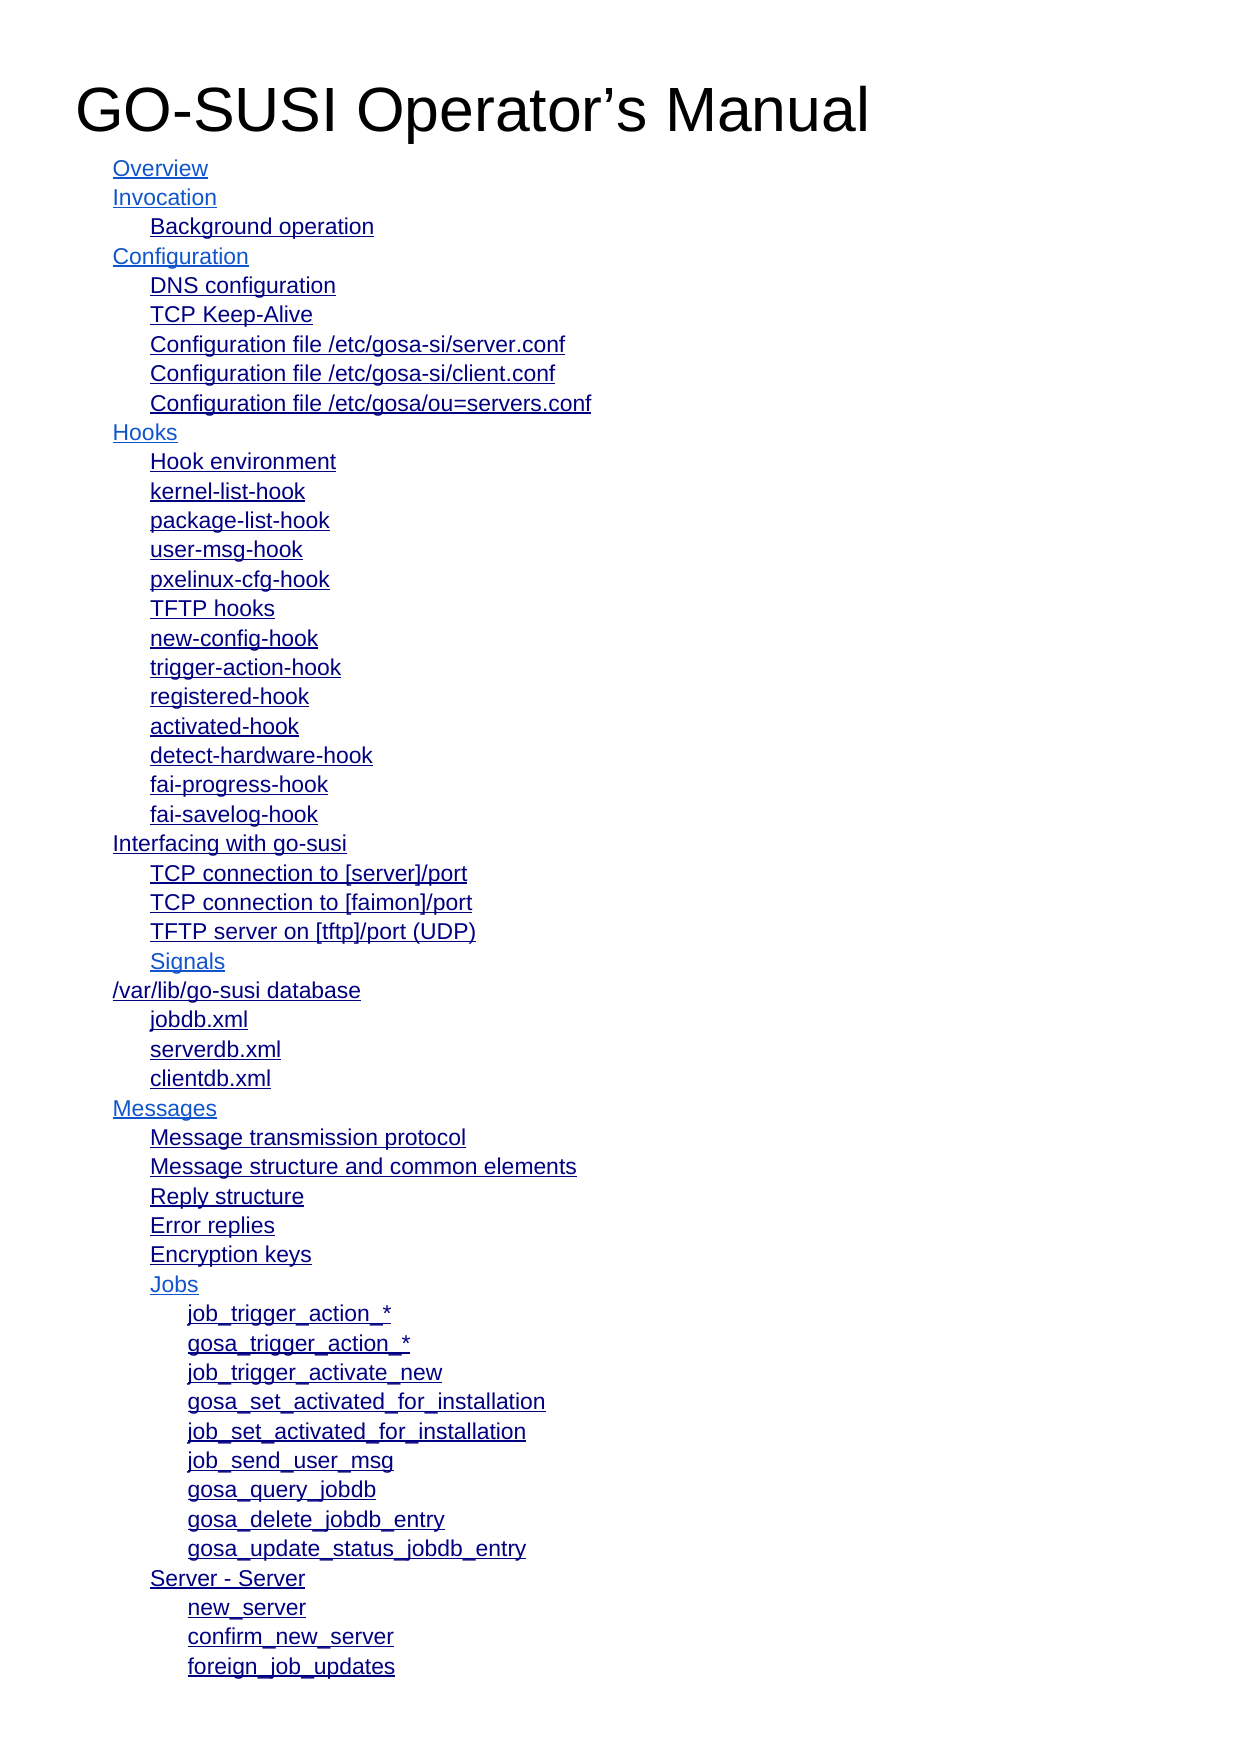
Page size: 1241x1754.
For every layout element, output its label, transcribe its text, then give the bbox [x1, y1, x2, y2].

text new-config-hook [150, 625, 1165, 651]
text registered-hook [150, 684, 1165, 709]
text Messages [112, 1095, 1165, 1121]
text Configuration file /etc/gosa-si/client.conf [150, 361, 1165, 386]
text kernel-list-hook [150, 478, 1165, 504]
text Configuration file /etc/gosa-si/server.conf [150, 331, 1165, 357]
text Signals [150, 948, 1165, 974]
text Jobs [150, 1271, 1165, 1297]
text Hooks [112, 419, 1165, 445]
title GO-SUSI Operator’s Manual [75, 75, 1165, 145]
text gosa_trigger_action_* [187, 1330, 1165, 1356]
text fai-savelog-hook [150, 801, 1165, 827]
text Configuration file /etc/gosa/ou=servers.conf [150, 390, 1165, 416]
text Message structure and common elements [150, 1154, 1165, 1179]
text Encryption keys [150, 1242, 1165, 1268]
text new_server [187, 1594, 1165, 1620]
text TFTP server on [tftp]/port (UDP) [150, 919, 1165, 944]
text Reply structure [150, 1183, 1165, 1209]
text user-msg-hook [150, 537, 1165, 563]
text Message transmission protocol [150, 1124, 1165, 1150]
text Invocation [112, 184, 1165, 210]
text clientdb.xml [150, 1066, 1165, 1091]
text gosa_update_status_jobdb_entry [187, 1536, 1165, 1561]
text Error replies [150, 1213, 1165, 1238]
text Background operation [150, 214, 1165, 239]
text Hook environment [150, 449, 1165, 474]
text job_send_user_msg [187, 1448, 1165, 1473]
text job_trigger_action_* [187, 1301, 1165, 1326]
text pxelinux-cfg-hook [150, 566, 1165, 592]
text Configuration [112, 243, 1165, 269]
text jobdb.xml [150, 1007, 1165, 1033]
text activated-hook [150, 713, 1165, 739]
text job_trigger_activate_new [187, 1359, 1165, 1385]
text job_set_activated_for_installation [187, 1418, 1165, 1444]
text trigger-action-hook [150, 654, 1165, 680]
text gosa_query_jobdb [187, 1477, 1165, 1503]
text DNS configuration [150, 273, 1165, 298]
text foreign_job_updates [187, 1653, 1165, 1679]
text confirm_new_server [187, 1624, 1165, 1649]
text TCP connection to [faimon]/port [150, 889, 1165, 915]
text Overview [112, 155, 1165, 181]
text TCP Keep-Alive [150, 302, 1165, 328]
text gosa_set_activated_for_installation [187, 1389, 1165, 1414]
text serverdb.xml [150, 1036, 1165, 1062]
text TFTP hooks [150, 596, 1165, 621]
text /var/lib/go-susi database [112, 978, 1165, 1003]
text gosa_delete_jobdb_entry [187, 1506, 1165, 1532]
text fai-progress-hook [150, 772, 1165, 798]
text Interfacing with go-susi [112, 831, 1165, 856]
text package-list-hook [150, 508, 1165, 533]
text detect-hardware-hook [150, 743, 1165, 768]
text TCP connection to [server]/port [150, 860, 1165, 886]
text Server - Server [150, 1565, 1165, 1591]
